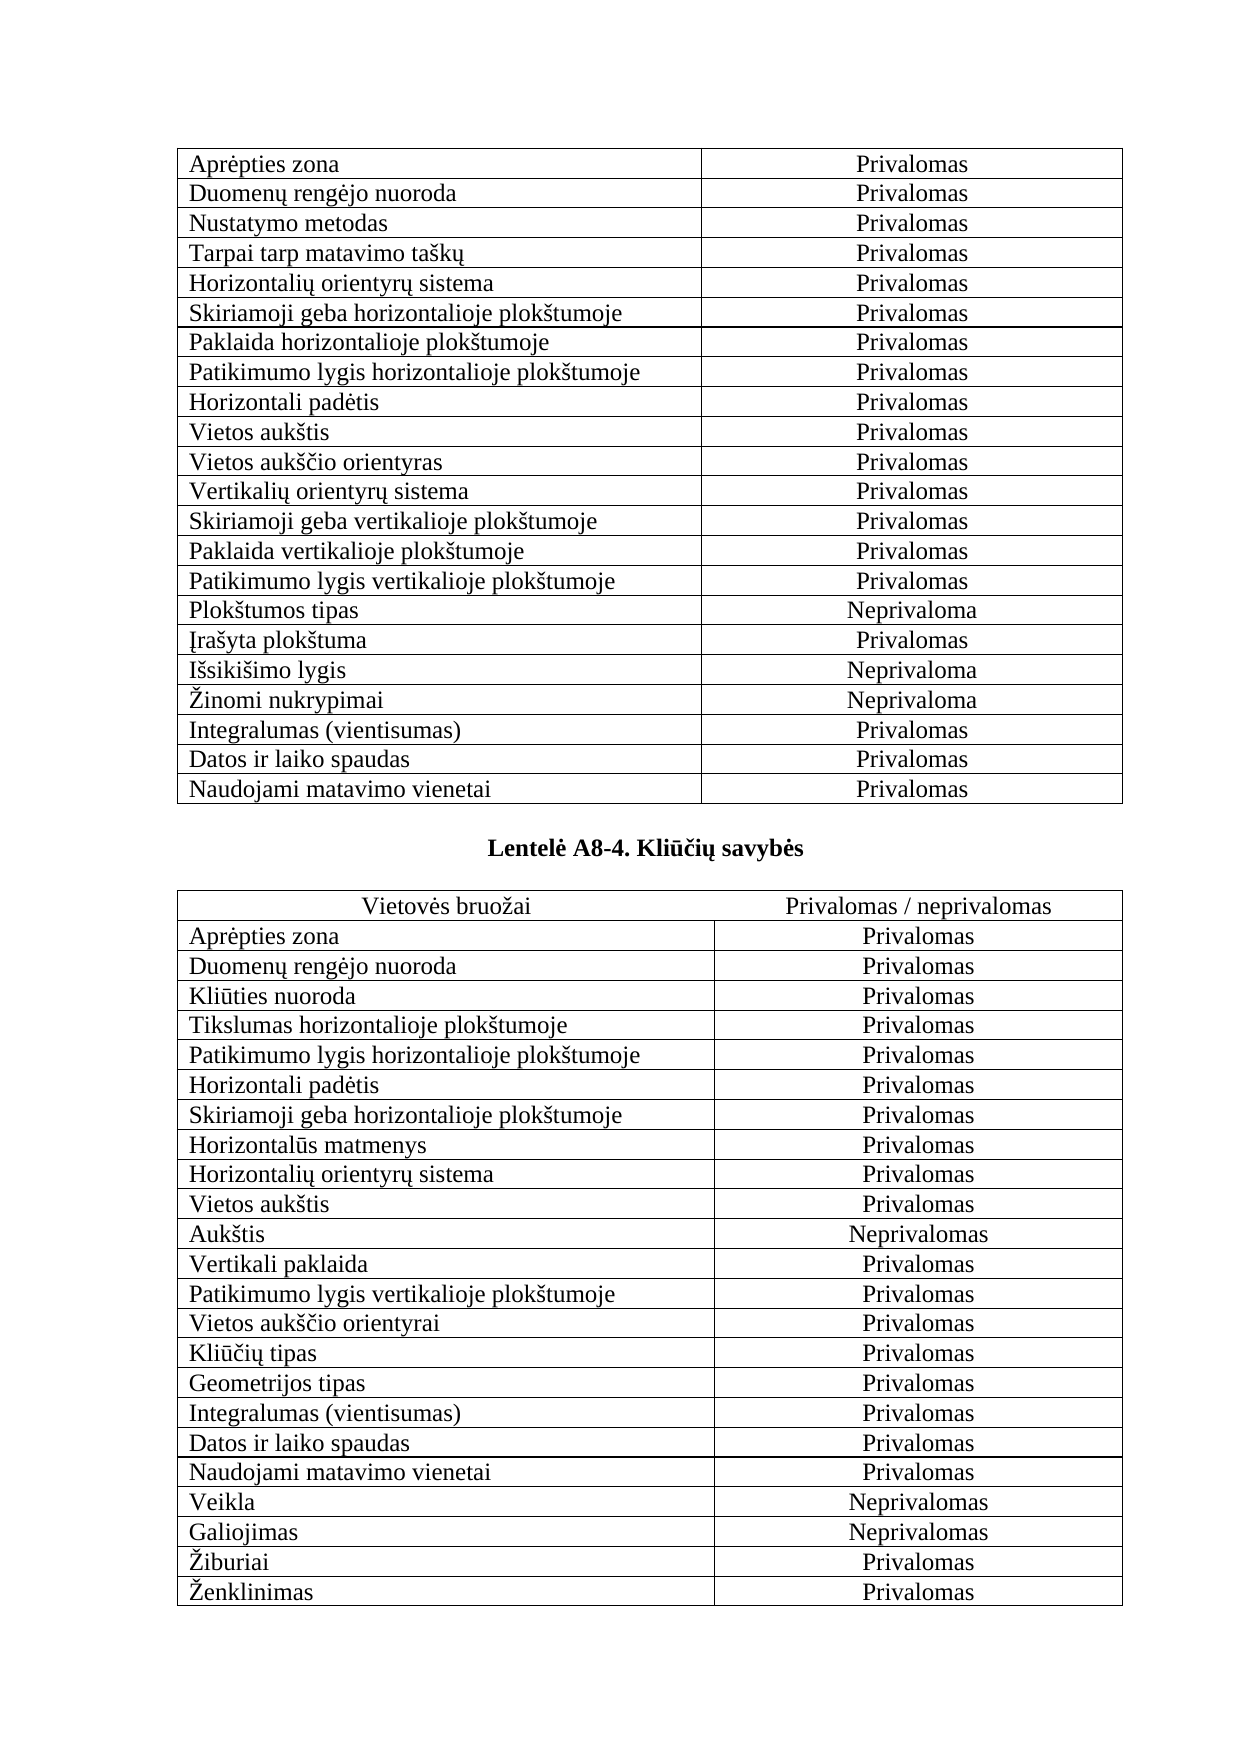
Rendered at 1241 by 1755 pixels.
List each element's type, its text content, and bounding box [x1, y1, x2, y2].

table_cell Privalomas [715, 1368, 1122, 1397]
table_cell Kliūties nuoroda [178, 981, 714, 1009]
table_cell Privalomas [715, 1398, 1122, 1427]
table_cell Ženklinimas [178, 1577, 714, 1605]
table_cell Veikla [178, 1487, 714, 1516]
table_header Privalomas / neprivalomas [715, 891, 1122, 920]
table_cell Vertikali paklaida [178, 1249, 714, 1278]
table_cell Aprėpties zona [178, 921, 714, 950]
table_cell Privalomas [702, 387, 1122, 416]
table_cell Galiojimas [178, 1517, 714, 1546]
table_cell Geometrijos tipas [178, 1368, 714, 1397]
table_cell Plokštumos tipas [178, 596, 701, 624]
table_cell Privalomas [702, 566, 1122, 594]
table_cell Paklaida horizontalioje plokštumoje [178, 328, 701, 356]
table_cell Nustatymo metodas [178, 208, 701, 237]
table_cell Integralumas (vientisumas) [178, 715, 701, 743]
table_cell Patikimumo lygis horizontalioje plokštumoje [178, 1040, 714, 1069]
table_cell Privalomas [715, 1428, 1122, 1456]
table_cell Privalomas [715, 1338, 1122, 1367]
table_cell Paklaida vertikalioje plokštumoje [178, 536, 701, 565]
table_cell Žinomi nukrypimai [178, 685, 701, 714]
table_cell Privalomas [715, 1130, 1122, 1158]
table_cell Neprivaloma [702, 655, 1122, 684]
table_cell Vietos aukščio orientyrai [178, 1309, 714, 1337]
table_cell Patikimumo lygis horizontalioje plokštumoje [178, 357, 701, 386]
table_cell Privalomas [702, 745, 1122, 773]
table_cell Tarpai tarp matavimo taškų [178, 238, 701, 267]
table_cell Privalomas [702, 179, 1122, 207]
table_cell Datos ir laiko spaudas [178, 745, 701, 773]
table_cell Privalomas [715, 1309, 1122, 1337]
table_cell Integralumas (vientisumas) [178, 1398, 714, 1427]
table_cell Neprivalomas [715, 1219, 1122, 1248]
table_cell Patikimumo lygis vertikalioje plokštumoje [178, 1279, 714, 1307]
table_cell Privalomas [715, 1160, 1122, 1188]
table_cell Datos ir laiko spaudas [178, 1428, 714, 1456]
table_cell Duomenų rengėjo nuoroda [178, 951, 714, 980]
table_cell Privalomas [715, 1011, 1122, 1039]
table_cell Privalomas [702, 417, 1122, 446]
table_cell Naudojami matavimo vienetai [178, 774, 701, 803]
table_header Vietovės bruožai [178, 891, 715, 920]
table_cell Skiriamoji geba vertikalioje plokštumoje [178, 506, 701, 535]
table_cell Privalomas [715, 921, 1122, 950]
table_cell Skiriamoji geba horizontalioje plokštumoje [178, 298, 701, 326]
table_cell Patikimumo lygis vertikalioje plokštumoje [178, 566, 701, 594]
table_cell Privalomas [702, 715, 1122, 743]
table_cell Privalomas [715, 1249, 1122, 1278]
text Lentelė A8-4. Kliūčių savybės [177, 833, 1122, 862]
table_cell Privalomas [715, 1279, 1122, 1307]
table_cell Privalomas [715, 1458, 1122, 1486]
table_cell Neprivalomas [715, 1517, 1122, 1546]
table_cell Privalomas [702, 268, 1122, 297]
table_cell Horizontalių orientyrų sistema [178, 1160, 714, 1188]
table_cell Duomenų rengėjo nuoroda [178, 179, 701, 207]
table_cell Aukštis [178, 1219, 714, 1248]
table_cell Privalomas [702, 149, 1122, 177]
table_cell Privalomas [702, 506, 1122, 535]
table_cell Privalomas [715, 981, 1122, 1009]
table_cell Neprivaloma [702, 596, 1122, 624]
table_cell Privalomas [715, 1100, 1122, 1129]
table_cell Neprivalomas [715, 1487, 1122, 1516]
table_cell Privalomas [702, 328, 1122, 356]
table_cell Privalomas [702, 476, 1122, 505]
table_cell Horizontalūs matmenys [178, 1130, 714, 1158]
table_cell Vietos aukščio orientyras [178, 447, 701, 475]
table_cell Naudojami matavimo vienetai [178, 1458, 714, 1486]
table_cell Privalomas [702, 298, 1122, 326]
table_cell Privalomas [715, 1040, 1122, 1069]
table_cell Horizontali padėtis [178, 387, 701, 416]
table_cell Tikslumas horizontalioje plokštumoje [178, 1011, 714, 1039]
table_cell Kliūčių tipas [178, 1338, 714, 1367]
table_cell Privalomas [715, 1189, 1122, 1218]
table_cell Vietos aukštis [178, 1189, 714, 1218]
table_cell Privalomas [702, 238, 1122, 267]
table_cell Horizontali padėtis [178, 1070, 714, 1099]
table_cell Privalomas [702, 774, 1122, 803]
table_cell Privalomas [715, 1577, 1122, 1605]
table_cell Aprėpties zona [178, 149, 701, 177]
table_cell Horizontalių orientyrų sistema [178, 268, 701, 297]
table_cell Privalomas [702, 208, 1122, 237]
table_cell Vietos aukštis [178, 417, 701, 446]
table_cell Privalomas [702, 357, 1122, 386]
table_cell Privalomas [715, 951, 1122, 980]
table_cell Privalomas [702, 536, 1122, 565]
table_cell Išsikišimo lygis [178, 655, 701, 684]
table_cell Vertikalių orientyrų sistema [178, 476, 701, 505]
table_cell Įrašyta plokštuma [178, 625, 701, 654]
table_cell Privalomas [702, 447, 1122, 475]
table_cell Privalomas [715, 1547, 1122, 1576]
table_cell Privalomas [702, 625, 1122, 654]
table_cell Skiriamoji geba horizontalioje plokštumoje [178, 1100, 714, 1129]
table_cell Neprivaloma [702, 685, 1122, 714]
table_cell Privalomas [715, 1070, 1122, 1099]
table_cell Žiburiai [178, 1547, 714, 1576]
